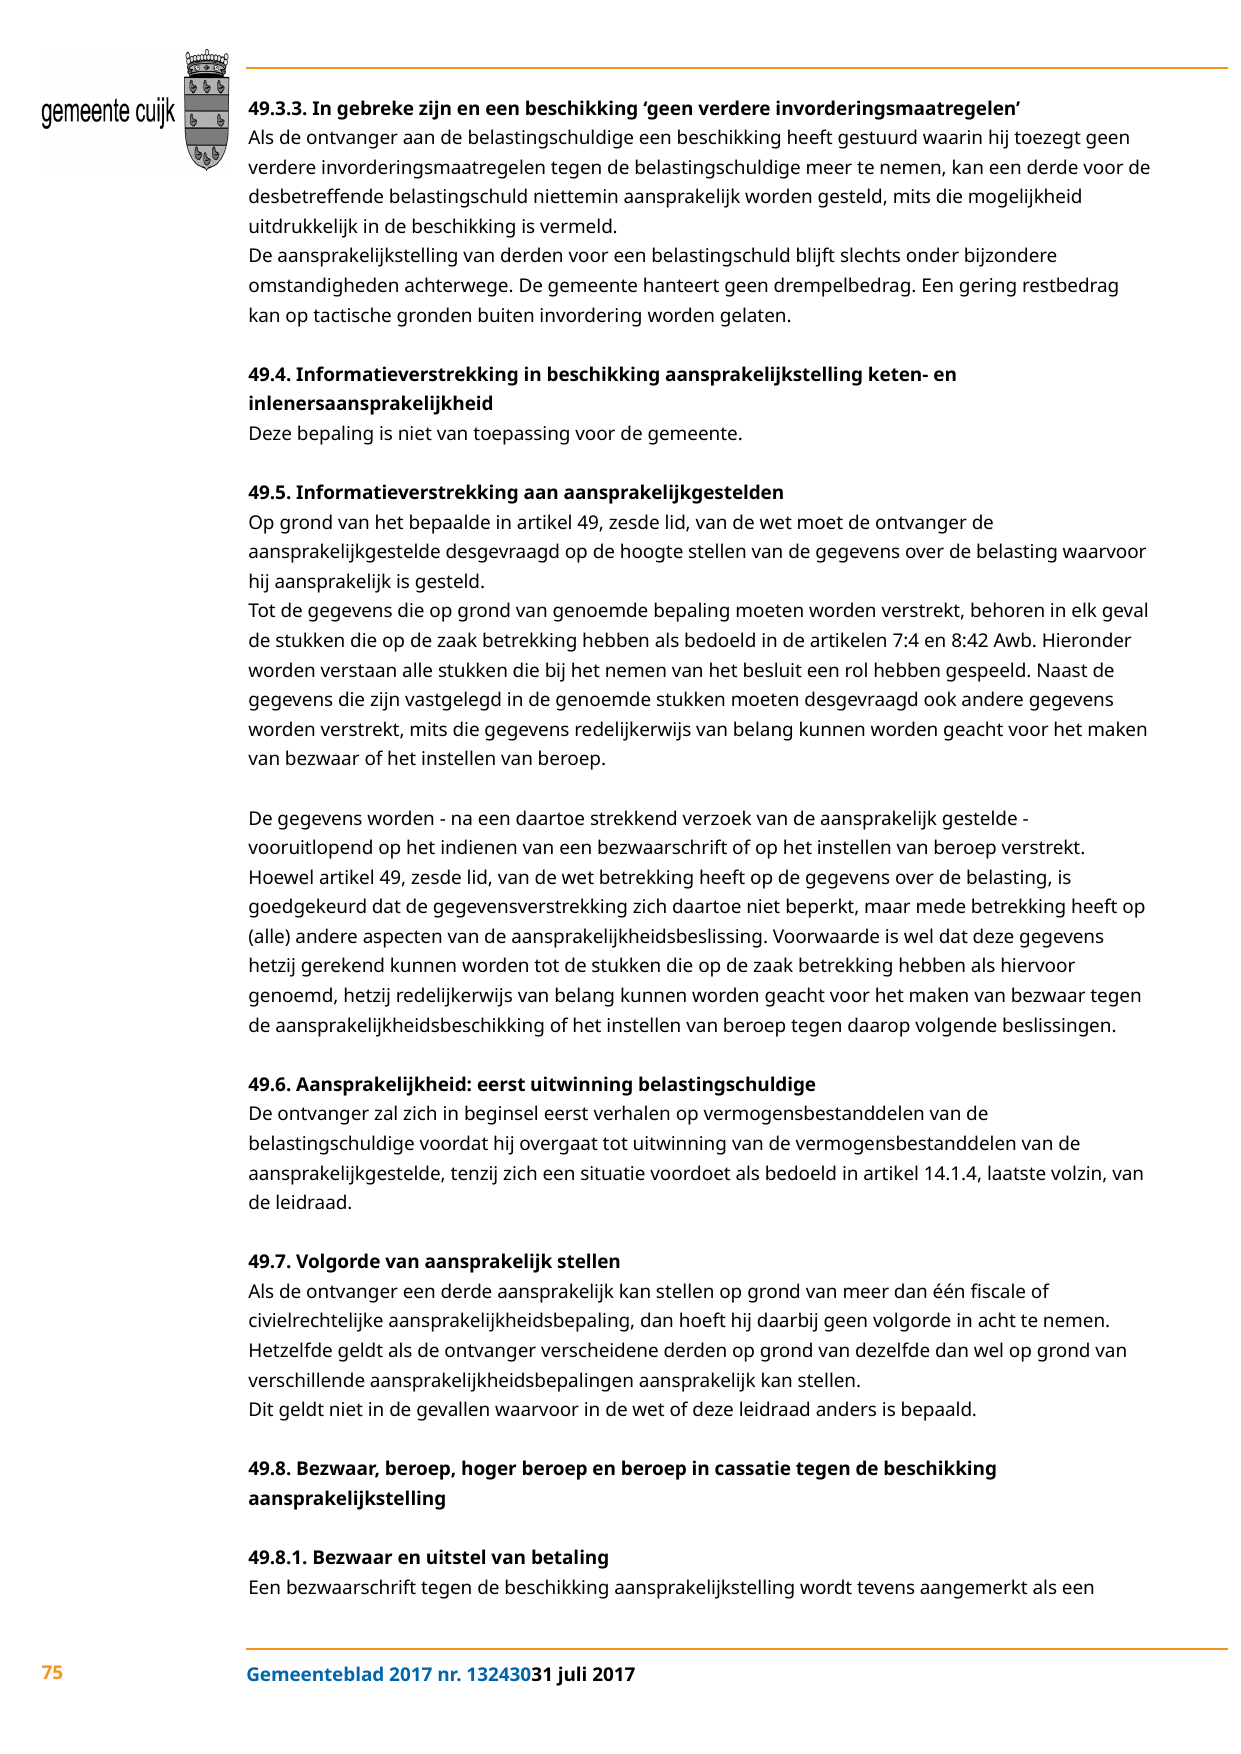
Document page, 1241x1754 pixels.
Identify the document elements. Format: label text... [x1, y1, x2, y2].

text 49.6. Aansprakelijkheid: eerst uitwinning belastingschuldige [248, 1071, 1152, 1097]
text Een bezwaarschrift tegen de beschikking aansprakelijkstelling wordt tevens aangemerkt als een [248, 1574, 1152, 1600]
text 49.3.3. In gebreke zijn en een beschikking ‘geen verdere invorderingsmaatregelen’ [248, 95, 1152, 121]
text Deze bepaling is niet van toepassing voor de gemeente. [248, 420, 1152, 446]
text Als de ontvanger aan de belastingschuldige een beschikking heeft gestuurd waarin hij toezegt geen verdere invorderingsmaatregelen tegen de belastingschuldige meer te nemen, kan een derde voor de desbetreffende belastingschuld niettemin aansprakelijk worden gesteld, mits die mogelijkheid uitdrukkelijk in de beschikking is vermeld. [248, 124, 1152, 239]
text Dit geldt niet in de gevallen waarvoor in de wet of deze leidraad anders is bepaald. [248, 1396, 1152, 1422]
text De gegevens worden - na een daartoe strekkend verzoek van de aansprakelijk gestelde - vooruitlopend op het indienen van een bezwaarschrift of op het instellen van beroep verstrekt. [248, 805, 1152, 860]
text De ontvanger zal zich in beginsel eerst verhalen op vermogensbestanddelen van de belastingschuldige voordat hij overgaat tot uitwinning van de vermogensbestanddelen van de aansprakelijkgestelde, tenzij zich een situatie voordoet als bedoeld in artikel 14.1.4, laatste volzin, van de leidraad. [248, 1101, 1152, 1215]
text 49.8.1. Bezwaar en uitstel van betaling [248, 1544, 1152, 1570]
text De aansprakelijkstelling van derden voor een belastingschuld blijft slechts onder bijzondere omstandigheden achterwege. De gemeente hanteert geen drempelbedrag. Een gering restbedrag kan op tactische gronden buiten invordering worden gelaten. [248, 243, 1152, 328]
text Tot de gegevens die op grond van genoemde bepaling moeten worden verstrekt, behoren in elk geval de stukken die op de zaak betrekking hebben als bedoeld in de artikelen 7:4 en 8:42 Awb. Hieronder worden verstaan alle stukken die bij het nemen van het besluit een rol hebben gespeeld. Naast de gegevens die zijn vastgelegd in de genoemde stukken moeten desgevraagd ook andere gegevens worden verstrekt, mits die gegevens redelijkerwijs van belang kunnen worden geacht voor het maken van bezwaar of het instellen van beroep. [248, 598, 1152, 771]
text 49.5. Informatieverstrekking aan aansprakelijkgestelden [248, 479, 1152, 505]
picture [41, 47, 231, 172]
text 49.4. Informatieverstrekking in beschikking aansprakelijkstelling keten- en inlenersaansprakelijkheid [248, 361, 1152, 416]
text Hoewel artikel 49, zesde lid, van de wet betrekking heeft op de gegevens over de belasting, is goedgekeurd dat de gegevensverstrekking zich daartoe niet beperkt, maar mede betrekking heeft op (alle) andere aspecten van de aansprakelijkheidsbeslissing. Voorwaarde is wel dat deze gegevens hetzij gerekend kunnen worden tot de stukken die op de zaak betrekking hebben als hiervoor genoemd, hetzij redelijkerwijs van belang kunnen worden geacht voor het maken van bezwaar tegen de aansprakelijkheidsbeschikking of het instellen van beroep tegen daarop volgende beslissingen. [248, 864, 1152, 1038]
text Als de ontvanger een derde aansprakelijk kan stellen op grond van meer dan één fiscale of civielrechtelijke aansprakelijkheidsbepaling, dan hoeft hij daarbij geen volgorde in acht te nemen. Hetzelfde geldt als de ontvanger verscheidene derden op grond van dezelfde dan wel op grond van verschillende aansprakelijkheidsbepalingen aansprakelijk kan stellen. [248, 1278, 1152, 1393]
text Op grond van het bepaalde in artikel 49, zesde lid, van de wet moet de ontvanger de aansprakelijkgestelde desgevraagd op de hoogte stellen van de gegevens over de belasting waarvoor hij aansprakelijk is gesteld. [248, 509, 1152, 594]
text 49.7. Volgorde van aansprakelijk stellen [248, 1248, 1152, 1274]
text 49.8. Bezwaar, beroep, hoger beroep en beroep in cassatie tegen de beschikking aansprakelijkstelling [248, 1456, 1152, 1511]
